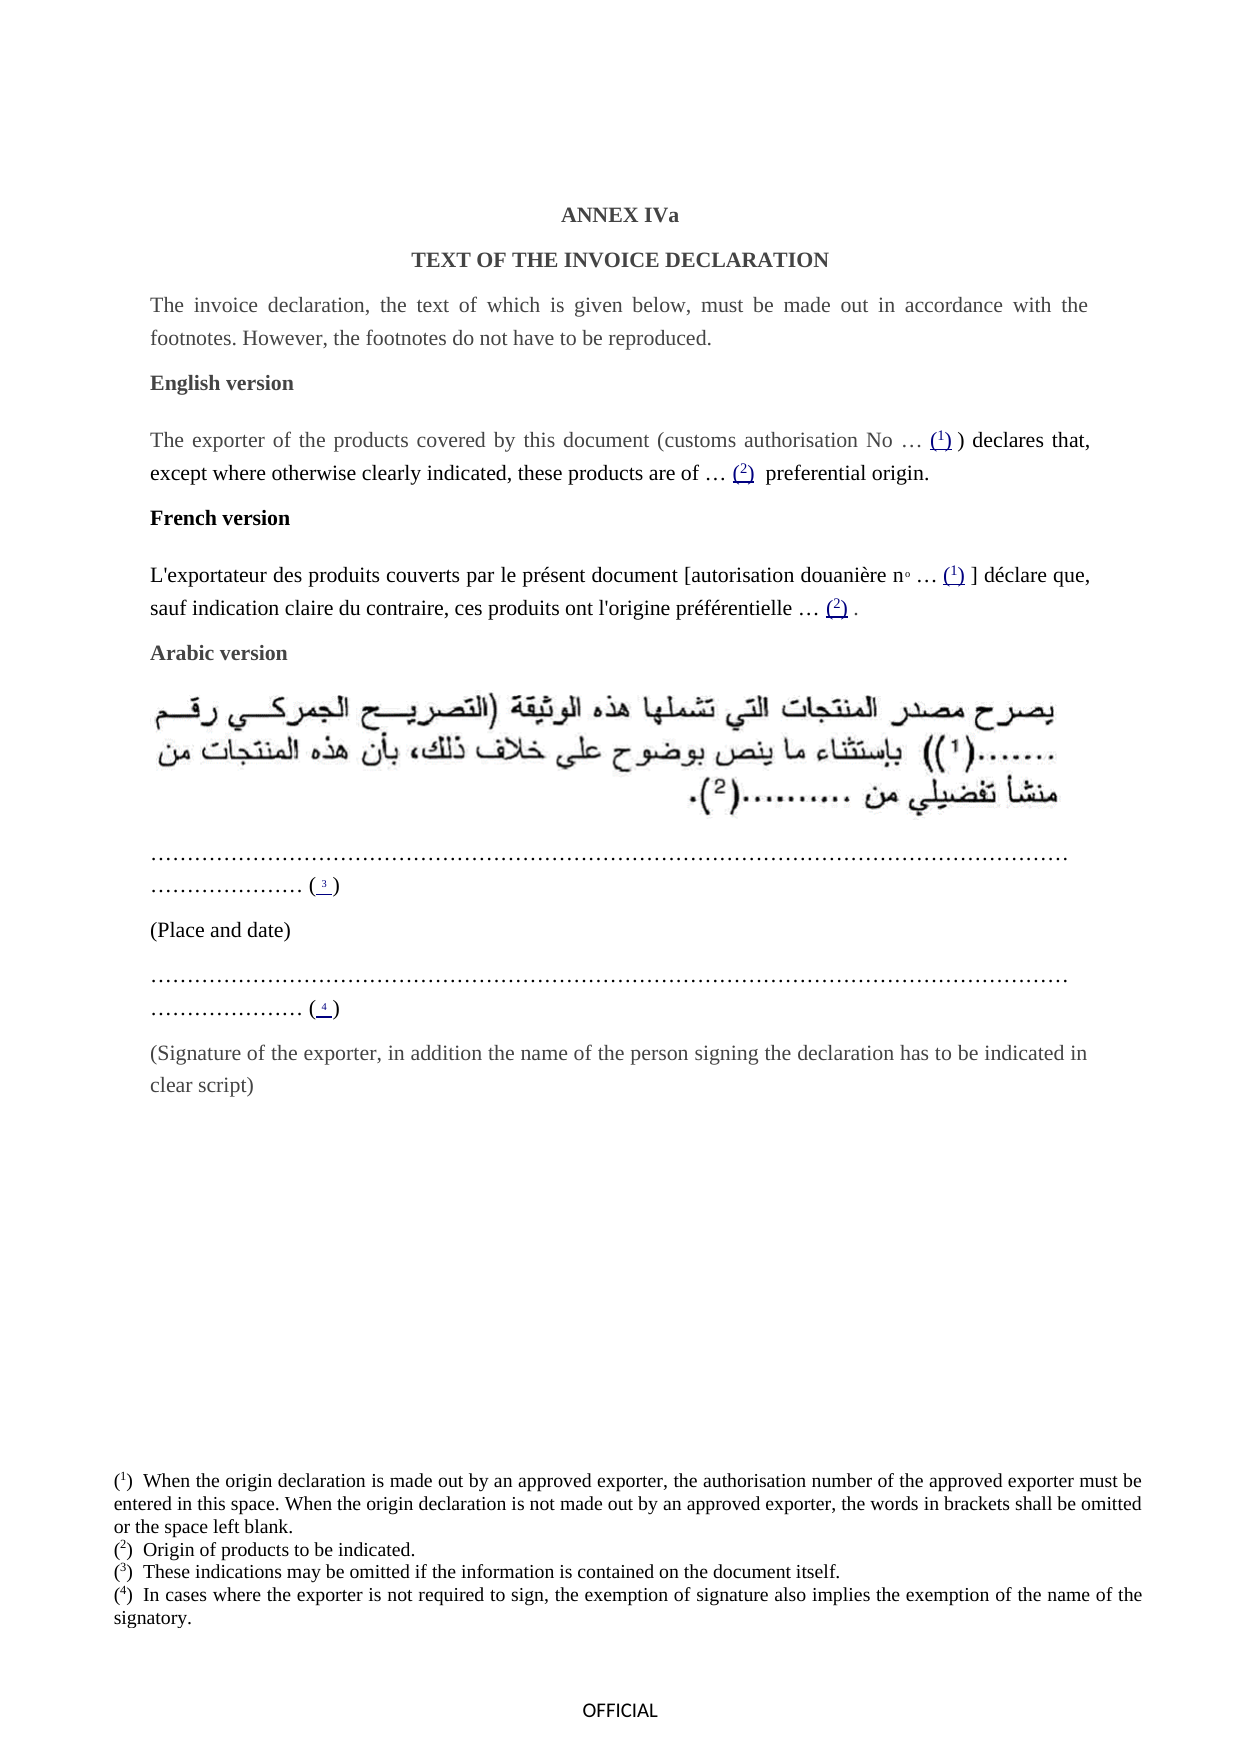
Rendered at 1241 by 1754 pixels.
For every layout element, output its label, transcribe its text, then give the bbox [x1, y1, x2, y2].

text (Signature of the exporter, in addition the name of the person signing the declaration has to be indicated in clear script) [150, 1032, 1090, 1097]
text ………………………………………………………………………………………………………………………………… ( 3 ) [150, 832, 1090, 897]
text TEXT OF THE INVOICE DECLARATION [150, 240, 1090, 272]
text (3) These indications may be omitted if the information is contained on the document itself. [113, 1560, 1144, 1583]
text ………………………………………………………………………………………………………………………………… ( 4 ) [150, 955, 1090, 1020]
text Arabic version [150, 632, 1090, 665]
text ANNEX IVa [150, 195, 1090, 227]
text The invoice declaration, the text of which is given below, must be made out in accordance with the footnotes. However, the footnotes do not have to be reproduced. [150, 285, 1090, 350]
text (1) When the origin declaration is made out by an approved exporter, the authorisation number of the approved exporter must be entered in this space. When the origin declaration is not made out by an approved exporter, the words in brackets shall be omitted or the space left blank. [113, 1469, 1144, 1537]
text L'exportateur des produits couverts par le présent document [autorisation douanière no … (1) ] déclare que, sauf indication claire du contraire, ces produits ont l'origine préférentielle … (2) . [150, 555, 1090, 620]
text (Place and date) [150, 910, 1090, 942]
text The exporter of the products covered by this document (customs authorisation No … (1) ) declares that, except where otherwise clearly indicated, these products are of … (2) preferential origin. [150, 420, 1090, 485]
text (4) In cases where the exporter is not required to sign, the exemption of signature also implies the exemption of the name of the signatory. [113, 1583, 1144, 1627]
text (2) Origin of products to be indicated. [113, 1537, 1144, 1560]
text French version [150, 497, 1090, 530]
text English version [150, 362, 1090, 395]
